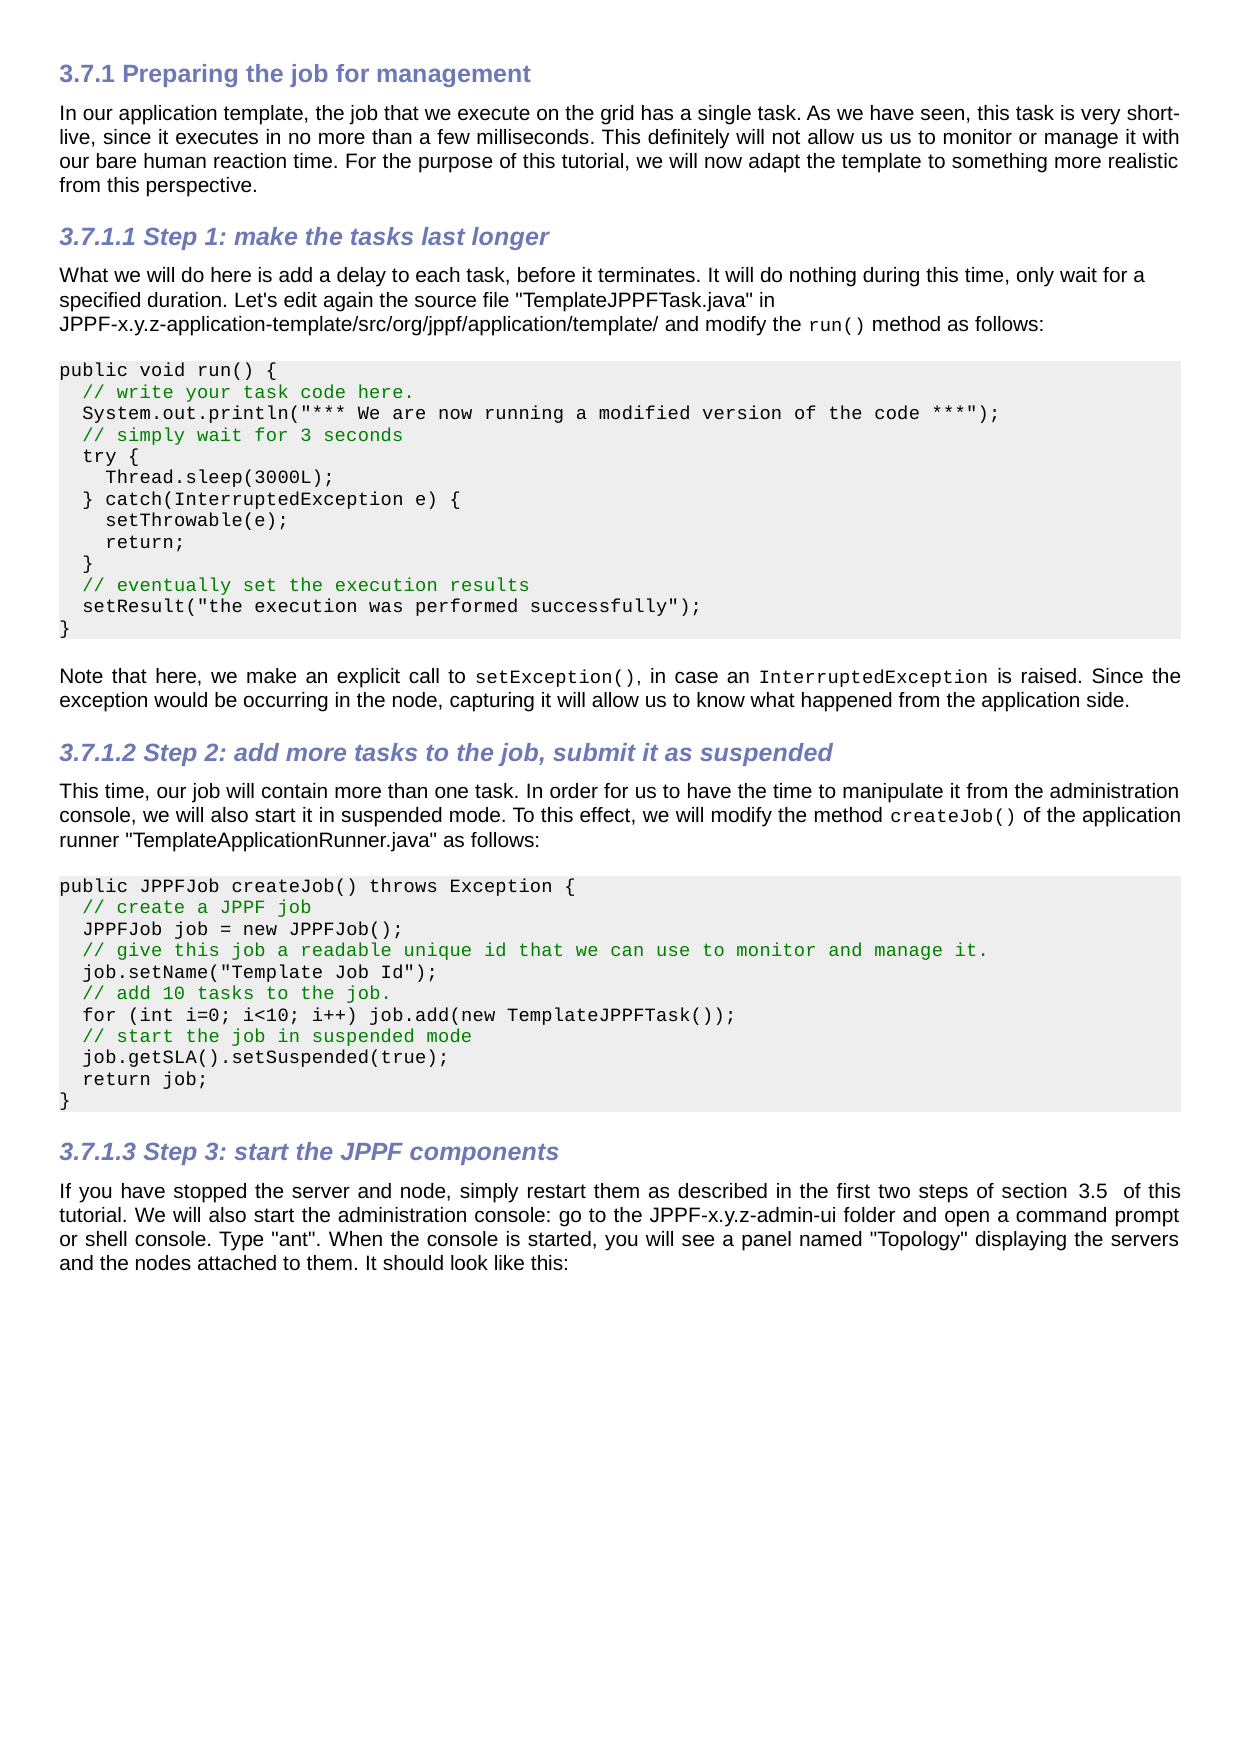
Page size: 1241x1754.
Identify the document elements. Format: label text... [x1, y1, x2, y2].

text job.setName("Template Job Id"); [59, 962, 1181, 983]
text // give this job a readable unique id that we can use to monitor and manage it. [59, 941, 1181, 962]
text // add 10 tasks to the job. [59, 983, 1181, 1005]
text setThrowable(e); [59, 511, 1181, 532]
text // create a JPPF job [59, 898, 1181, 919]
text for (int i=0; i<10; i++) job.add(new TemplateJPPFTask()); [59, 1005, 1181, 1026]
text In our application template, the job that we execute on the grid has a single task. As we have seen, this task is very short-live, since it executes in no more than a few milliseconds. This definitely will not allow us us to monitor or manage it with our bare human reaction time. For the purpose of this tutorial, we will now adapt the template to something more realistic from this perspective. [59, 101, 1181, 197]
text If you have stopped the server and node, simply restart them as described in the first two steps of section 3.5 of this tutorial. We will also start the administration console: go to the JPPF-x.y.z-admin-ui folder and open a command prompt or shell console. Type "ant". When the console is started, you will see a panel named "Topology" displaying the servers and the nodes attached to them. It should look like this: [59, 1179, 1181, 1275]
text public void run() { [59, 361, 1181, 382]
text public JPPFJob createJob() throws Exception { [59, 876, 1181, 898]
subtitle Step 2: add more tasks to the job, submit it as suspended [59, 737, 1181, 767]
text // eventually set the execution results [59, 575, 1181, 597]
text Note that here, we make an explicit call to setException(), in case an InterruptedException is raised. Since the exception would be occurring in the node, capturing it will allow us to know what happened from the application side. [59, 663, 1181, 712]
text setResult("the execution was performed successfully"); [59, 597, 1181, 618]
text Thread.sleep(3000L); [59, 468, 1181, 489]
text // start the job in suspended mode [59, 1026, 1181, 1048]
text This time, our job will contain more than one task. In order for us to have the time to manipulate it from the administration console, we will also start it in suspended mode. To this effect, we will modify the method createJob() of the application runner "TemplateApplicationRunner.java" as follows: [59, 779, 1181, 852]
text } catch(InterruptedException e) { [59, 489, 1181, 511]
text // simply wait for 3 seconds [59, 425, 1181, 446]
subtitle Step 1: make the tasks last longer [59, 222, 1181, 251]
subtitle Step 3: start the JPPF components [59, 1137, 1181, 1166]
text try { [59, 446, 1181, 468]
subtitle Preparing the job for management [59, 59, 1181, 88]
text JPPFJob job = new JPPFJob(); [59, 919, 1181, 941]
text job.getSLA().setSuspended(true); [59, 1048, 1181, 1069]
text return; [59, 532, 1181, 554]
text } [59, 618, 1181, 639]
text } [59, 554, 1181, 575]
text // write your task code here. [59, 382, 1181, 403]
text System.out.println("*** We are now running a modified version of the code ***"); [59, 403, 1181, 425]
text return job; [59, 1069, 1181, 1091]
text } [59, 1091, 1181, 1112]
text What we will do here is add a delay to each task, before it terminates. It will do nothing during this time, only wait for a specified duration. Let's edit again the source file "TemplateJPPFTask.java" in JPPF-x.y.z-application-template/src/org/jppf/application/template/ and modify the run() method as follows: [59, 263, 1181, 336]
